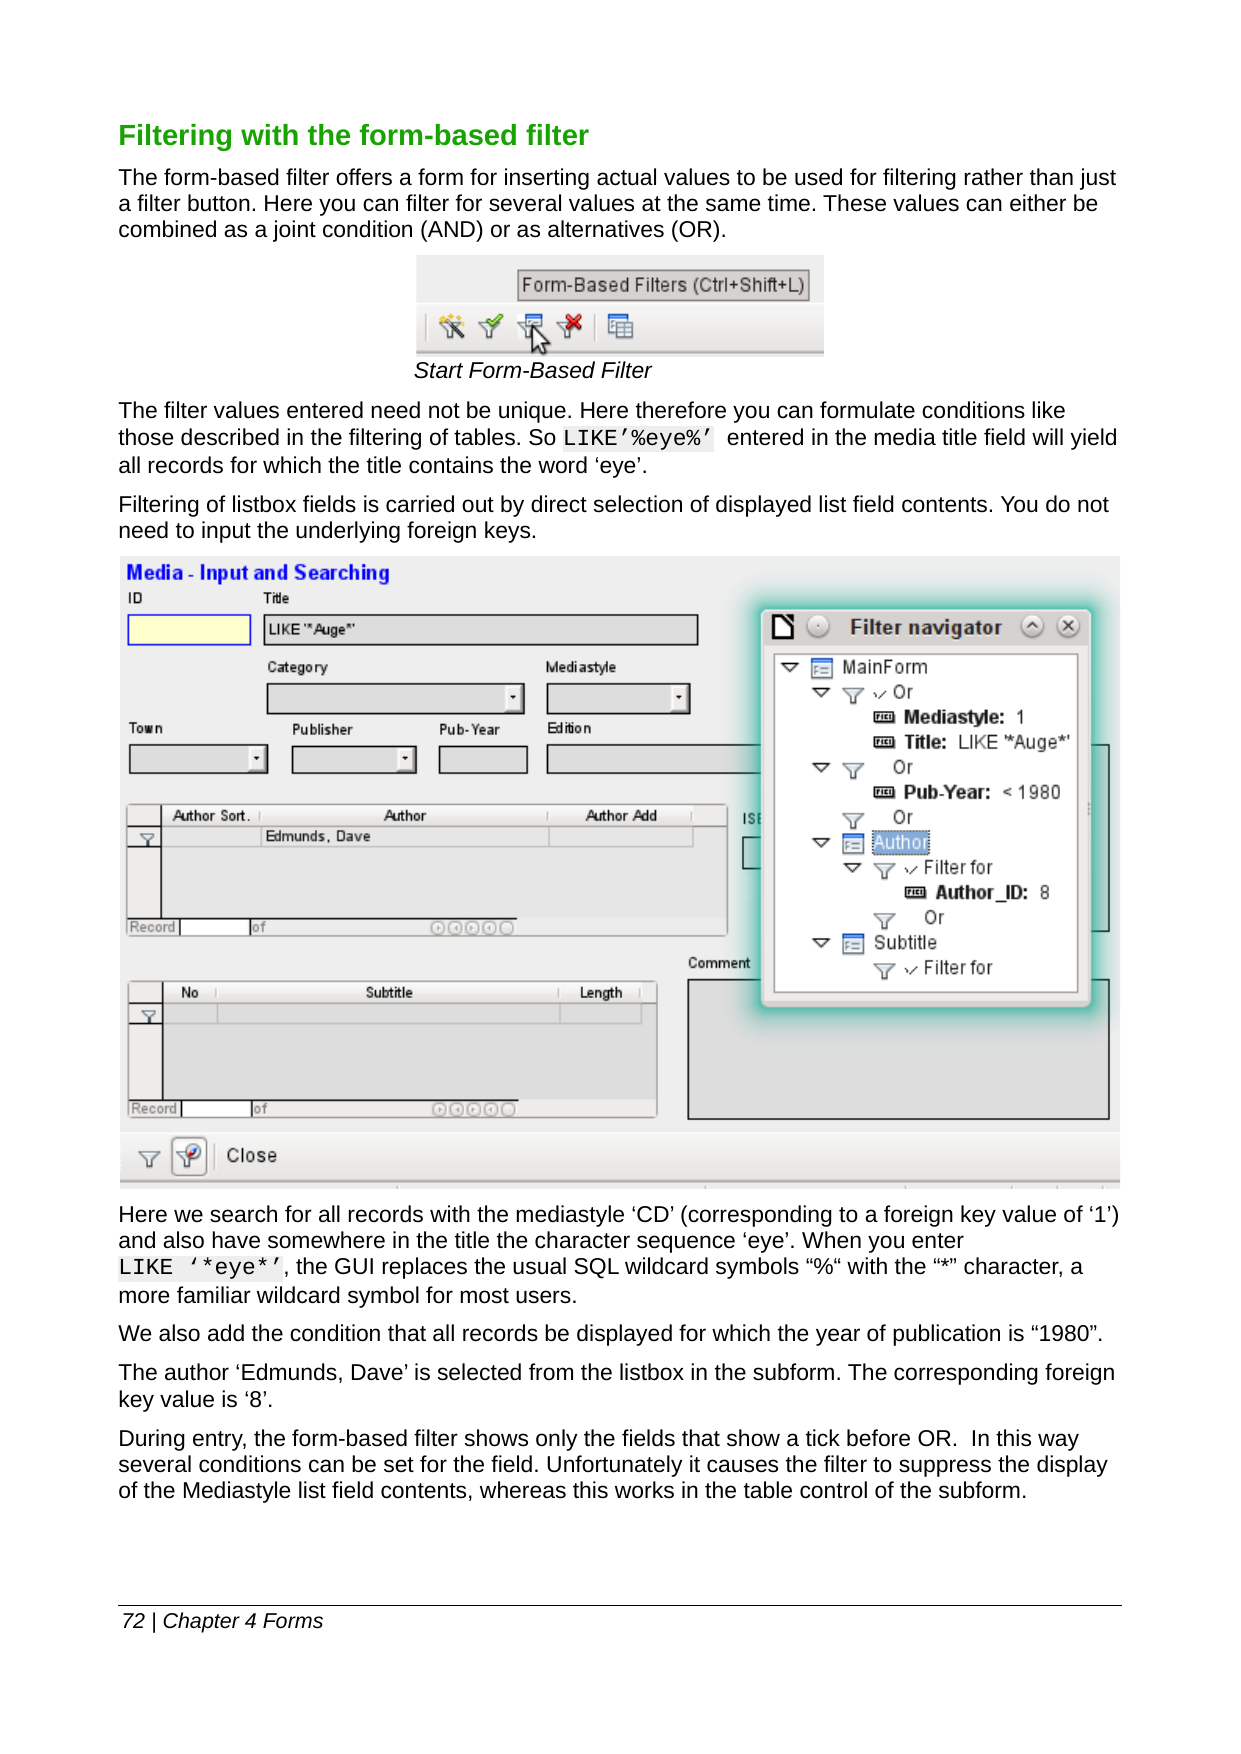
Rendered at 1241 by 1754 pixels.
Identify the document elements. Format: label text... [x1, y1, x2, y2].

text The author ‘Edmunds, Dave’ is selected from the listbox in the subform. The corresponding foreign key value is ‘8’. [118, 1359, 1122, 1412]
picture [120, 556, 1121, 1189]
picture [416, 255, 824, 357]
text During entry, the form-based filter shows only the fields that show a tick before OR. In this way several conditions can be set for the field. Unfortunately it causes the filter to suppress the display of the Mediastyle list field contents, whereas this works in the table control of the subform. [118, 1424, 1122, 1503]
text Start Form-Based Filter [414, 357, 827, 383]
text The form-based filter offers a form for inserting actual values to be used for filtering rather than just a filter button. Here you can filter for several values at the same time. These values can either be combined as a joint condition (AND) or as alternatives (OR). [118, 163, 1122, 242]
subtitle Filtering with the form-based filter [118, 118, 1122, 152]
text Here we search for all records with the mediastyle ‘CD’ (corresponding to a foreign key value of ‘1’) and also have somewhere in the title the character sequence ‘eye’. When you enter LIKE ‘*eye*’, the GUI replaces the usual SQL wildcard symbols “%“ with the “*” character, a more familiar wildcard symbol for most users. [118, 1201, 1122, 1308]
text The filter values entered need not be unique. Here therefore you can formulate conditions like those described in the filtering of tables. So LIKE’%eye%’ entered in the media title field will yield all records for which the title contains the word ‘eye’. [118, 397, 1122, 478]
text Filtering of listbox fields is carried out by direct selection of displayed list field contents. You do not need to input the underlying foreign keys. [118, 491, 1122, 543]
text We also add the condition that all records be displayed for which the year of publication is “1980”. [118, 1320, 1122, 1347]
